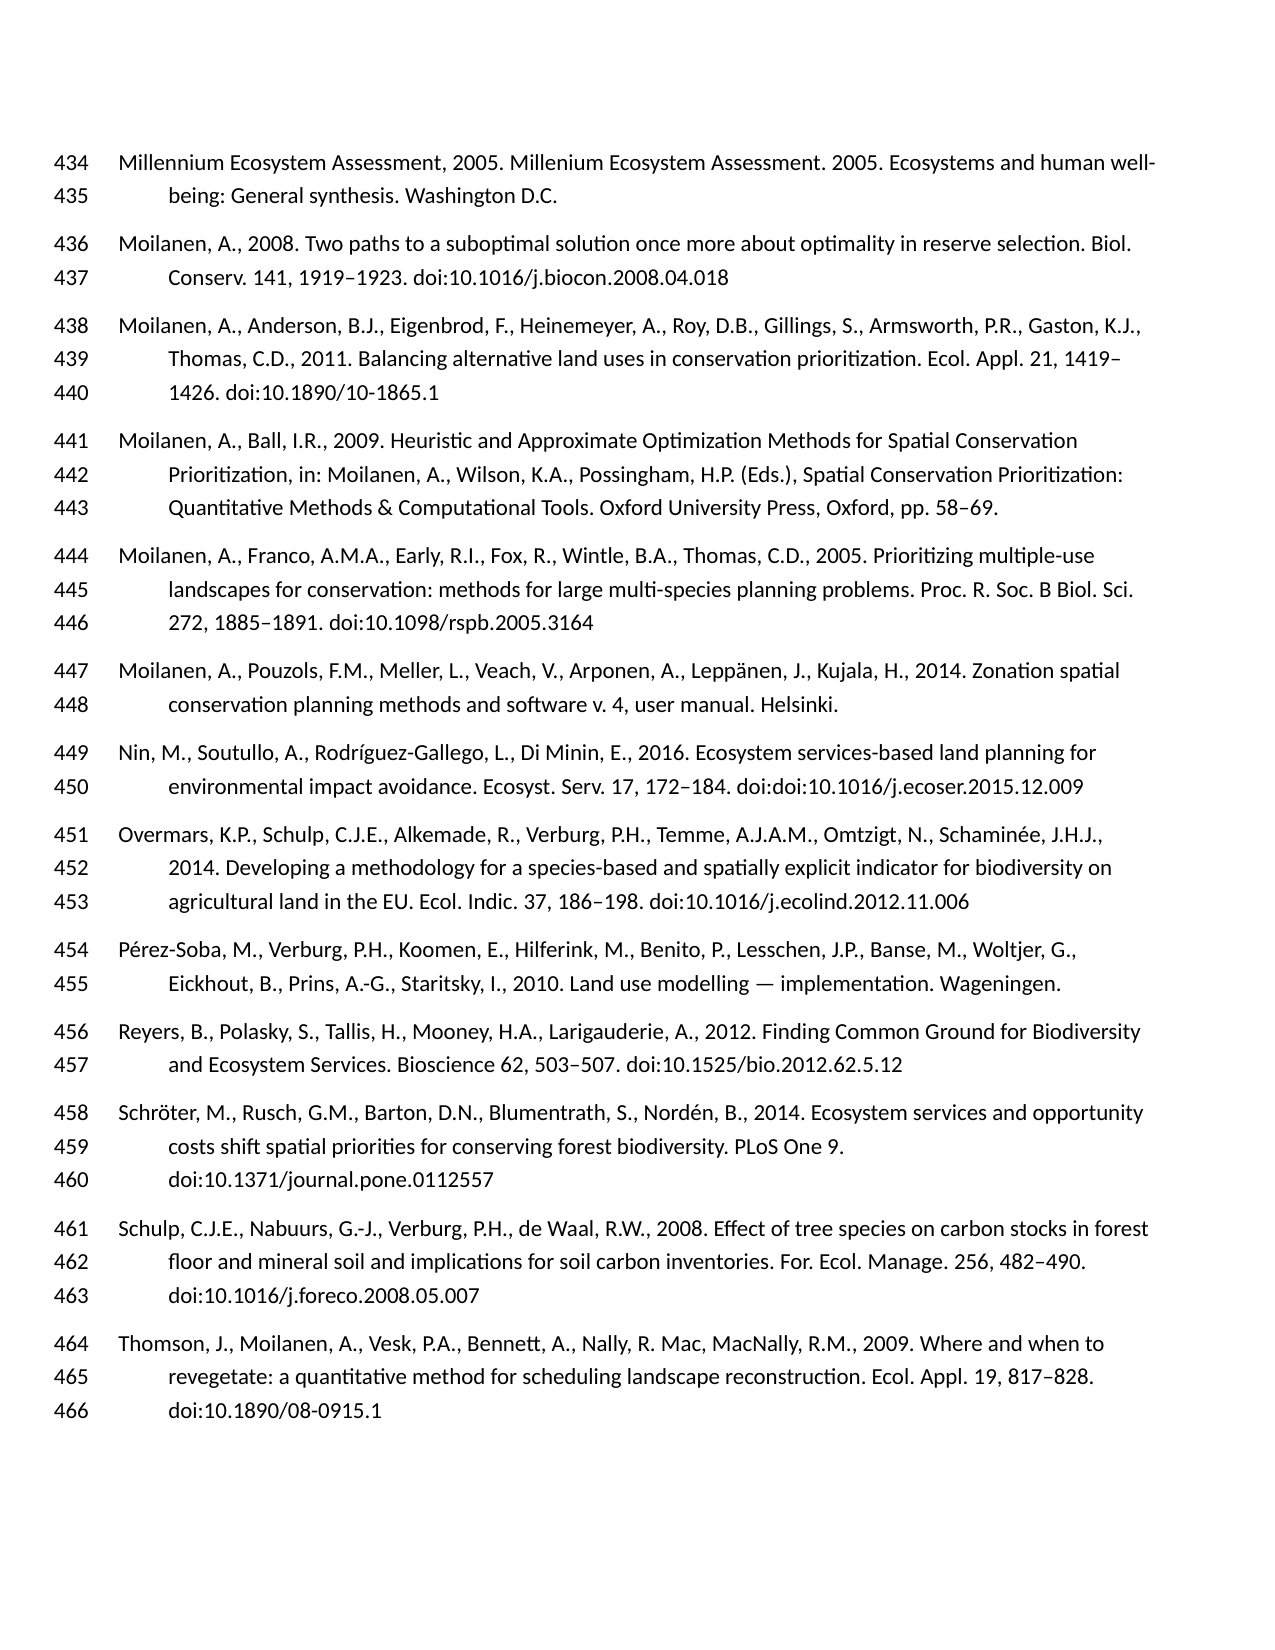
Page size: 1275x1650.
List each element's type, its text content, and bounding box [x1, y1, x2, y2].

text Moilanen, A., Ball, I.R., 2009. Heuristic and Approximate Optimization Methods for Spatial Conservation Prioritization, in: Moilanen, A., Wilson, K.A., Possingham, H.P. (Eds.), Spatial Conservation Prioritization: Quantitative Methods & Computational Tools. Oxford University Press, Oxford, pp. 58–69. [118, 426, 1157, 521]
text Millennium Ecosystem Assessment, 2005. Millenium Ecosystem Assessment. 2005. Ecosystems and human well-being: General synthesis. Washington D.C. [118, 148, 1157, 209]
text Overmars, K.P., Schulp, C.J.E., Alkemade, R., Verburg, P.H., Temme, A.J.A.M., Omtzigt, N., Schaminée, J.H.J., 2014. Developing a methodology for a species-based and spatially explicit indicator for biodiversity on agricultural land in the EU. Ecol. Indic. 37, 186–198. doi:10.1016/j.ecolind.2012.11.006 [118, 820, 1157, 915]
text Moilanen, A., Pouzols, F.M., Meller, L., Veach, V., Arponen, A., Leppänen, J., Kujala, H., 2014. Zonation spatial conservation planning methods and software v. 4, user manual. Helsinki. [118, 657, 1157, 718]
text Moilanen, A., Anderson, B.J., Eigenbrod, F., Heinemeyer, A., Roy, D.B., Gillings, S., Armsworth, P.R., Gaston, K.J., Thomas, C.D., 2011. Balancing alternative land uses in conservation prioritization. Ecol. Appl. 21, 1419–1426. doi:10.1890/10-1865.1 [118, 311, 1157, 406]
text Moilanen, A., 2008. Two paths to a suboptimal solution once more about optimality in reserve selection. Biol. Conserv. 141, 1919–1923. doi:10.1016/j.biocon.2008.04.018 [118, 229, 1157, 291]
text Schulp, C.J.E., Nabuurs, G.-J., Verburg, P.H., de Waal, R.W., 2008. Effect of tree species on carbon stocks in forest floor and mineral soil and implications for soil carbon inventories. For. Ecol. Manage. 256, 482–490. doi:10.1016/j.foreco.2008.05.007 [118, 1214, 1157, 1309]
text Thomson, J., Moilanen, A., Vesk, P.A., Bennett, A., Nally, R. Mac, MacNally, R.M., 2009. Where and when to revegetate: a quantitative method for scheduling landscape reconstruction. Ecol. Appl. 19, 817–828. doi:10.1890/08-0915.1 [118, 1329, 1157, 1424]
text Nin, M., Soutullo, A., Rodríguez-Gallego, L., Di Minin, E., 2016. Ecosystem services-based land planning for environmental impact avoidance. Ecosyst. Serv. 17, 172–184. doi:doi:10.1016/j.ecoser.2015.12.009 [118, 738, 1157, 800]
text Reyers, B., Polasky, S., Tallis, H., Mooney, H.A., Larigauderie, A., 2012. Finding Common Ground for Biodiversity and Ecosystem Services. Bioscience 62, 503–507. doi:10.1525/bio.2012.62.5.12 [118, 1017, 1157, 1078]
text Pérez-Soba, M., Verburg, P.H., Koomen, E., Hilferink, M., Benito, P., Lesschen, J.P., Banse, M., Woltjer, G., Eickhout, B., Prins, A.-G., Staritsky, I., 2010. Land use modelling — implementation. Wageningen. [118, 935, 1157, 997]
text Schröter, M., Rusch, G.M., Barton, D.N., Blumentrath, S., Nordén, B., 2014. Ecosystem services and opportunity costs shift spatial priorities for conserving forest biodiversity. PLoS One 9. doi:10.1371/journal.pone.0112557 [118, 1098, 1157, 1193]
text Moilanen, A., Franco, A.M.A., Early, R.I., Fox, R., Wintle, B.A., Thomas, C.D., 2005. Prioritizing multiple-use landscapes for conservation: methods for large multi-species planning problems. Proc. R. Soc. B Biol. Sci. 272, 1885–1891. doi:10.1098/rspb.2005.3164 [118, 541, 1157, 636]
